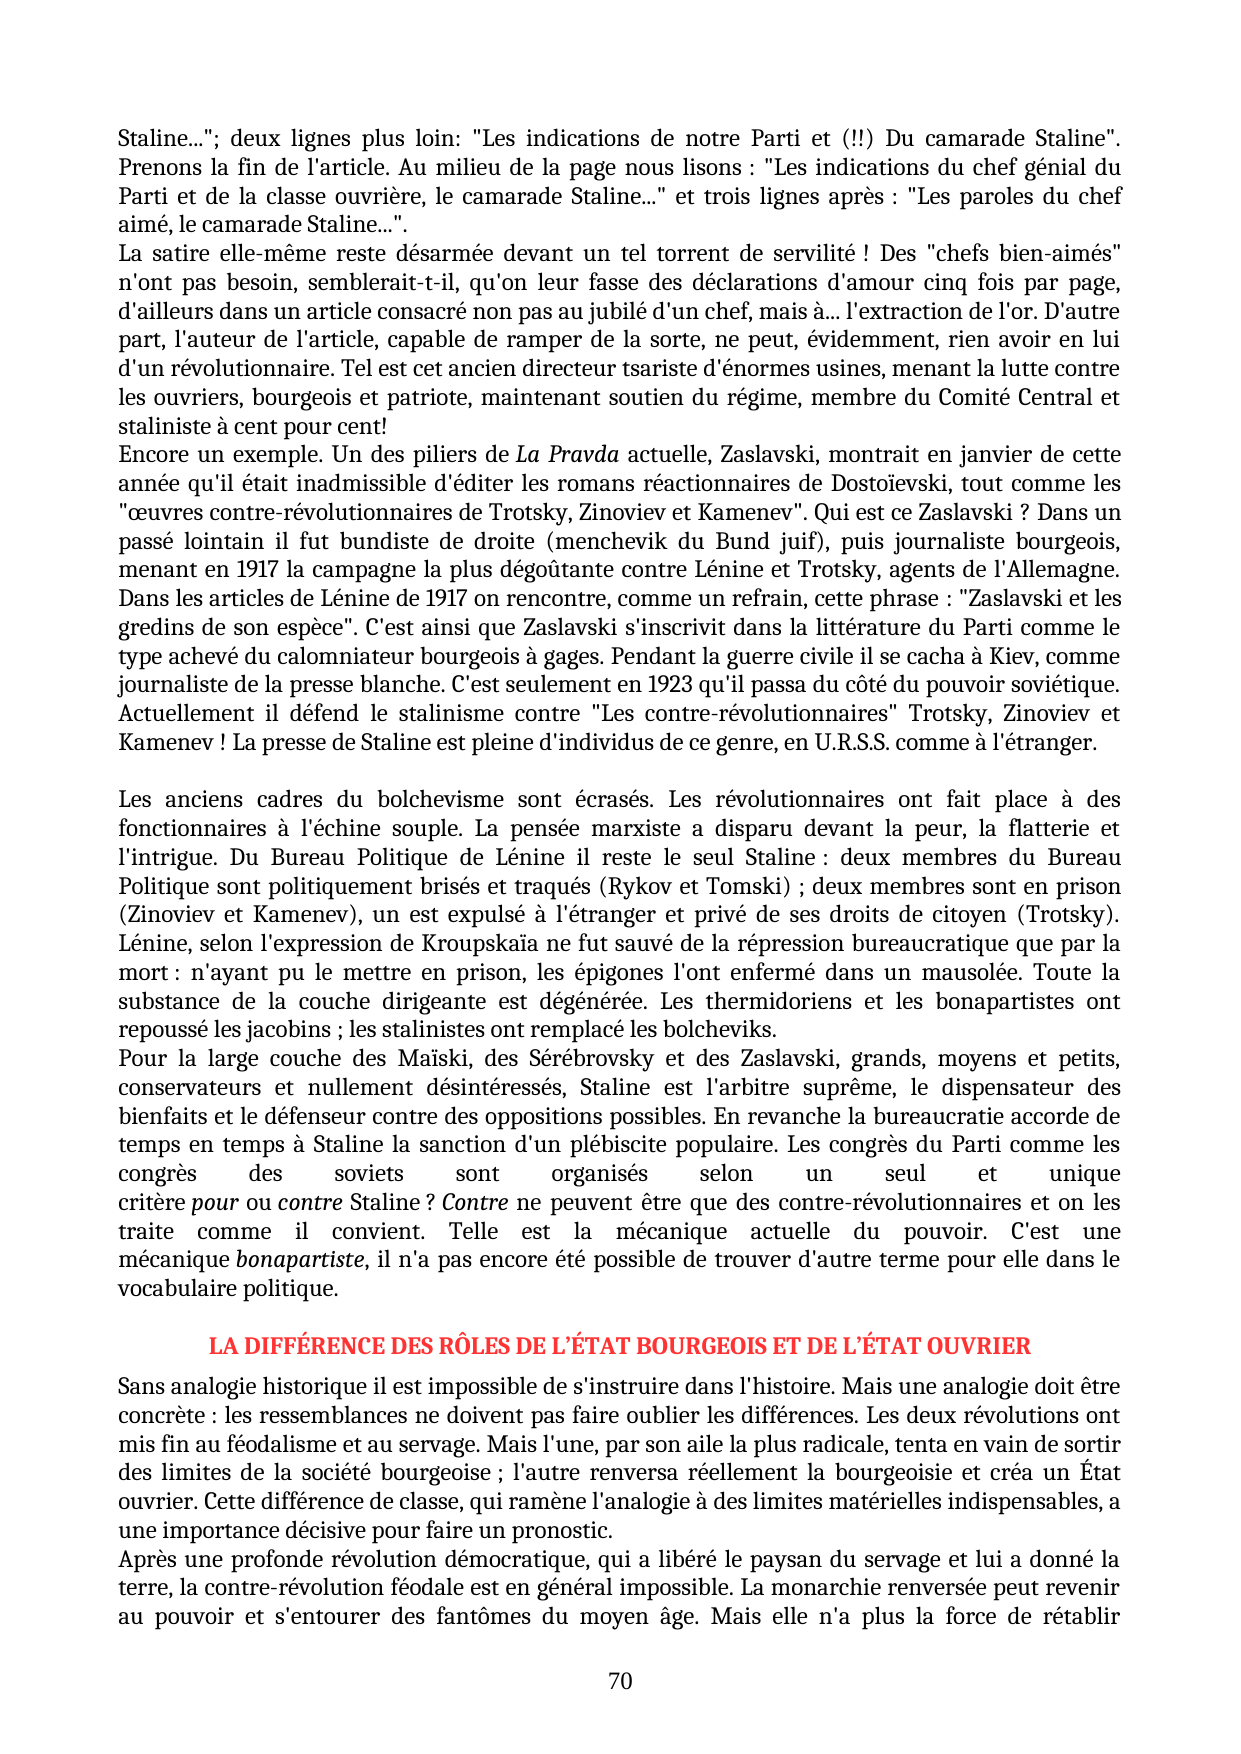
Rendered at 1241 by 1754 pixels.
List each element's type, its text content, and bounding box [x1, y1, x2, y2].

text Pour la large couche des Maïski, des Sérébrovsky et des Zaslavski, grands, moyens et petits, conservateurs et nullement désintéressés, Staline est l'arbitre suprême, le dispensateur des bienfaits et le défenseur contre des oppositions possibles. En revanche la bureaucratie accorde de temps en temps à Staline la sanction d'un plébiscite populaire. Les congrès du Parti comme les congrès des soviets sont organisés selon un seul et unique critère pour ou contre Staline ? Contre ne peuvent être que des contre-révolutionnaires et on les traite comme il convient. Telle est la mécanique actuelle du pouvoir. C'est une mécanique bonapartiste, il n'a pas encore été possible de trouver d'autre terme pour elle dans le vocabulaire politique. [118, 1044, 1122, 1303]
text LA DIFFÉRENCE DES RÔLES DE L’ÉTAT BOURGEOIS ET DE L’ÉTAT OUVRIER [118, 1332, 1122, 1360]
text Les anciens cadres du bolchevisme sont écrasés. Les révolutionnaires ont fait place à des fonctionnaires à l'échine souple. La pensée marxiste a disparu devant la peur, la flatterie et l'intrigue. Du Bureau Politique de Lénine il reste le seul Staline : deux membres du Bureau Politique sont politiquement brisés et traqués (Rykov et Tomski) ; deux membres sont en prison (Zinoviev et Kamenev), un est expulsé à l'étranger et privé de ses droits de citoyen (Trotsky). Lénine, selon l'expression de Kroupskaïa ne fut sauvé de la répression bureaucratique que par la mort : n'ayant pu le mettre en prison, les épigones l'ont enfermé dans un mausolée. Toute la substance de la couche dirigeante est dégénérée. Les thermidoriens et les bonapartistes ont repoussé les jacobins ; les stalinistes ont remplacé les bolcheviks. [118, 785, 1122, 1044]
text Sans analogie historique il est impossible de s'instruire dans l'histoire. Mais une analogie doit être concrète : les ressemblances ne doivent pas faire oublier les différences. Les deux révolutions ont mis fin au féodalisme et au servage. Mais l'une, par son aile la plus radicale, tenta en vain de sortir des limites de la société bourgeoise ; l'autre renversa réellement la bourgeoisie et créa un État ouvrier. Cette différence de classe, qui ramène l'analogie à des limites matérielles indispensables, a une importance décisive pour faire un pronostic. [118, 1372, 1122, 1544]
text Staline..."; deux lignes plus loin: "Les indications de notre Parti et (!!) Du camarade Staline". Prenons la fin de l'article. Au milieu de la page nous lisons : "Les indications du chef génial du Parti et de la classe ouvrière, le camarade Staline..." et trois lignes après : "Les paroles du chef aimé, le camarade Staline...". [118, 124, 1122, 239]
text Après une profonde révolution démocratique, qui a libéré le paysan du servage et lui a donné la terre, la contre-révolution féodale est en général impossible. La monarchie renversée peut revenir au pouvoir et s'entourer des fantômes du moyen âge. Mais elle n'a plus la force de rétablir [118, 1544, 1122, 1631]
text La satire elle-même reste désarmée devant un tel torrent de servilité ! Des "chefs bien-aimés" n'ont pas besoin, semblerait-t-il, qu'on leur fasse des déclarations d'amour cinq fois par page, d'ailleurs dans un article consacré non pas au jubilé d'un chef, mais à... l'extraction de l'or. D'autre part, l'auteur de l'article, capable de ramper de la sorte, ne peut, évidemment, rien avoir en lui d'un révolutionnaire. Tel est cet ancien directeur tsariste d'énormes usines, menant la lutte contre les ouvriers, bourgeois et patriote, maintenant soutien du régime, membre du Comité Central et staliniste à cent pour cent! [118, 239, 1122, 440]
text Encore un exemple. Un des piliers de La Pravda actuelle, Zaslavski, montrait en janvier de cette année qu'il était inadmissible d'éditer les romans réactionnaires de Dostoïevski, tout comme les "œuvres contre-révolutionnaires de Trotsky, Zinoviev et Kamenev". Qui est ce Zaslavski ? Dans un passé lointain il fut bundiste de droite (menchevik du Bund juif), puis journaliste bourgeois, menant en 1917 la campagne la plus dégoûtante contre Lénine et Trotsky, agents de l'Allemagne. Dans les articles de Lénine de 1917 on rencontre, comme un refrain, cette phrase : "Zaslavski et les gredins de son espèce". C'est ainsi que Zaslavski s'inscrivit dans la littérature du Parti comme le type achevé du calomniateur bourgeois à gages. Pendant la guerre civile il se cacha à Kiev, comme journaliste de la presse blanche. C'est seulement en 1923 qu'il passa du côté du pouvoir soviétique. Actuellement il défend le stalinisme contre "Les contre-révolutionnaires" Trotsky, Zinoviev et Kamenev ! La presse de Staline est pleine d'individus de ce genre, en U.R.S.S. comme à l'étranger. [118, 440, 1122, 757]
